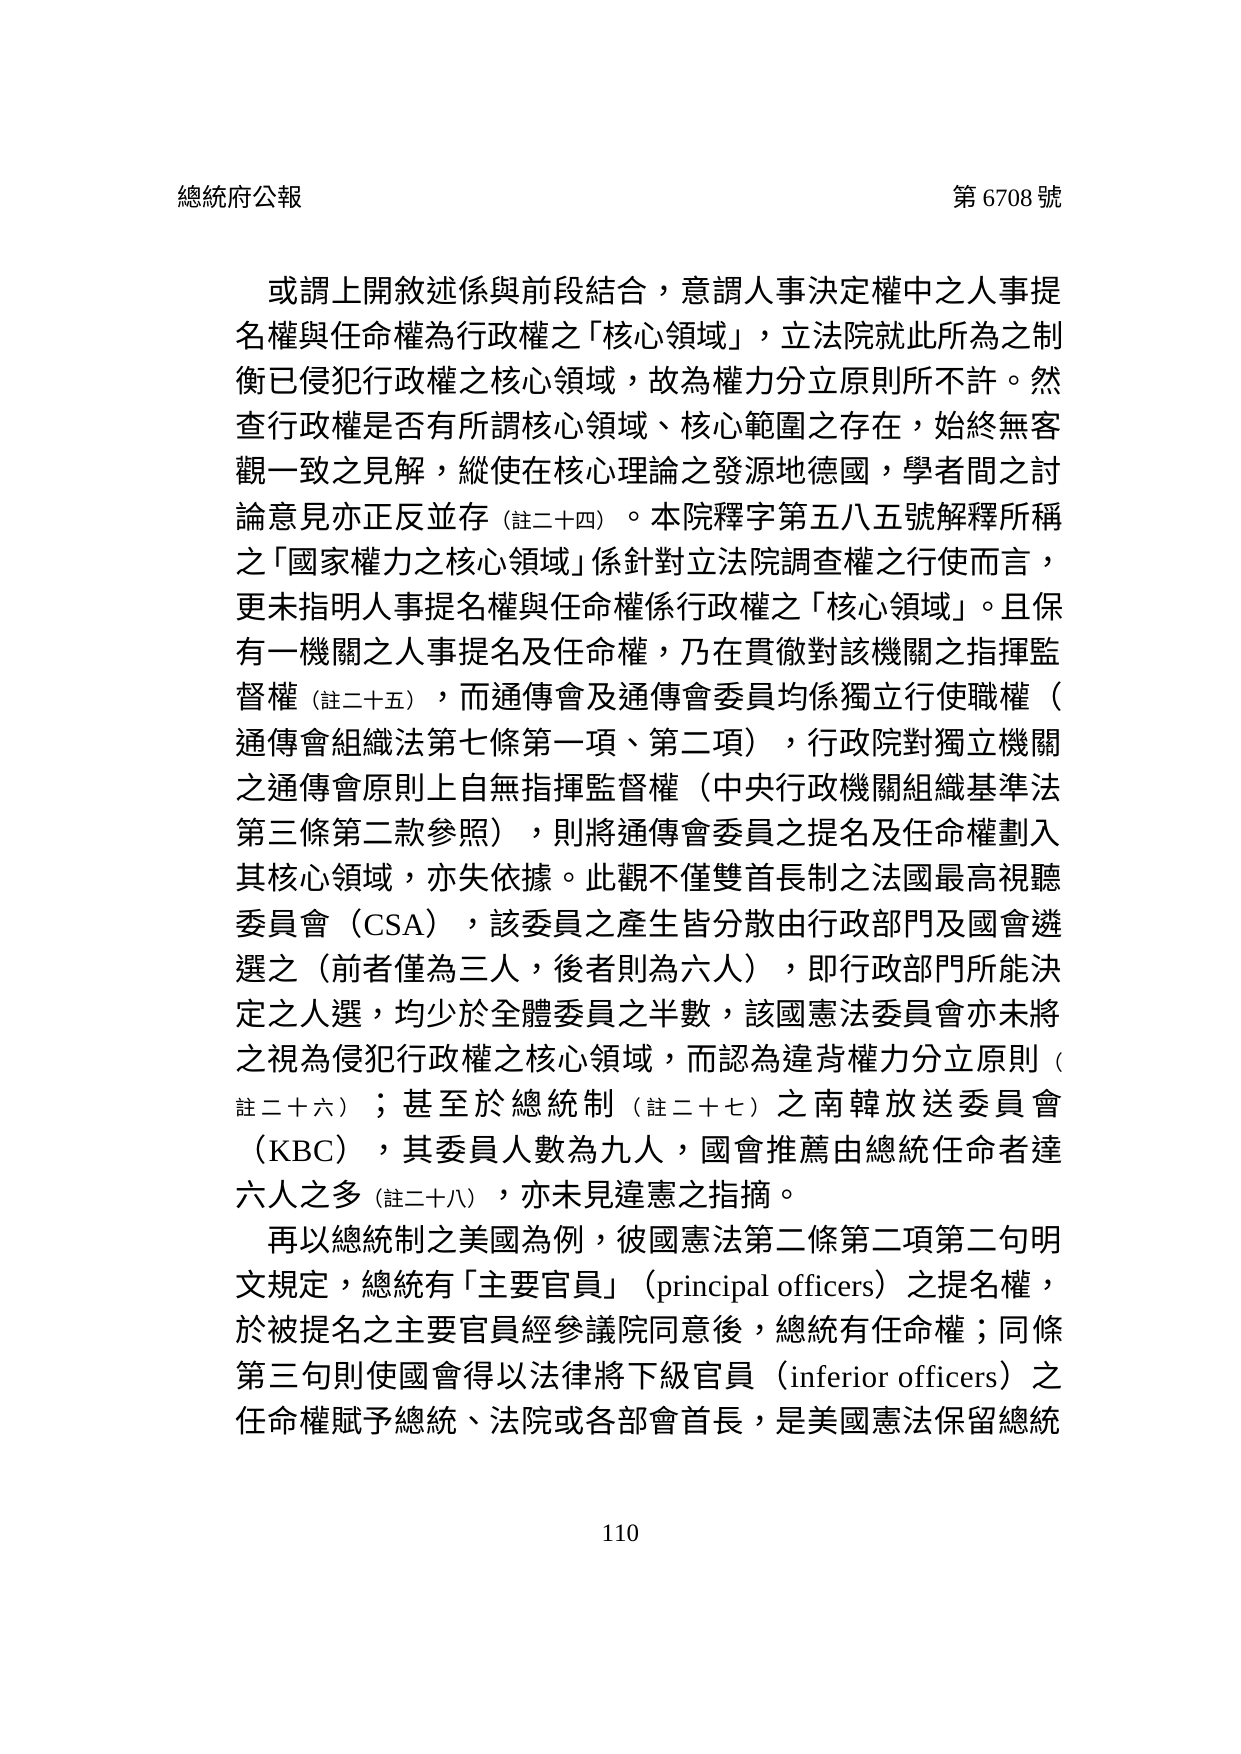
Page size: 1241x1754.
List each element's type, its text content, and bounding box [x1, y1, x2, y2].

text 或謂上開敘述係與前段結合，意謂人事決定權中之人事提名權與任命權為行政權之「核心領域」，立法院就此所為之制衡已侵犯行政權之核心領域，故為權力分立原則所不許。然查行政權是否有所謂核心領域、核心範圍之存在，始終無客觀一致之見解，縱使在核心理論之發源地德國，學者間之討論意見亦正反並存（註二十四）。本院釋字第五八五號解釋所稱之「國家權力之核心領域」係針對立法院調查權之行使而言，更未指明人事提名權與任命權係行政權之「核心領域」。且保有一機關之人事提名及任命權，乃在貫徹對該機關之指揮監督權（註二十五），而通傳會及通傳會委員均係獨立行使職權（通傳會組織法第七條第一項、第二項），行政院對獨立機關之通傳會原則上自無指揮監督權（中央行政機關組織基準法第三條第二款參照），則將通傳會委員之提名及任命權劃入其核心領域，亦失依據。此觀不僅雙首長制之法國最高視聽委員會（CSA），該委員之產生皆分散由行政部門及國會遴選之（前者僅為三人，後者則為六人），即行政部門所能決定之人選，均少於全體委員之半數，該國憲法委員會亦未將之視為侵犯行政權之核心領域，而認為違背權力分立原則（註二十六）；甚至於總統制（註二十七）之南韓放送委員會（KBC），其委員人數為九人，國會推薦由總統任命者達六人之多（註二十八），亦未見違憲之指摘。 [236, 266, 1063, 1215]
text 再以總統制之美國為例，彼國憲法第二條第二項第二句明文規定，總統有「主要官員」（principal officers）之提名權，於被提名之主要官員經參議院同意後，總統有任命權；同條第三句則使國會得以法律將下級官員（inferior officers）之任命權賦予總統、法院或各部會首長，是美國憲法保留總統 [236, 1215, 1063, 1441]
